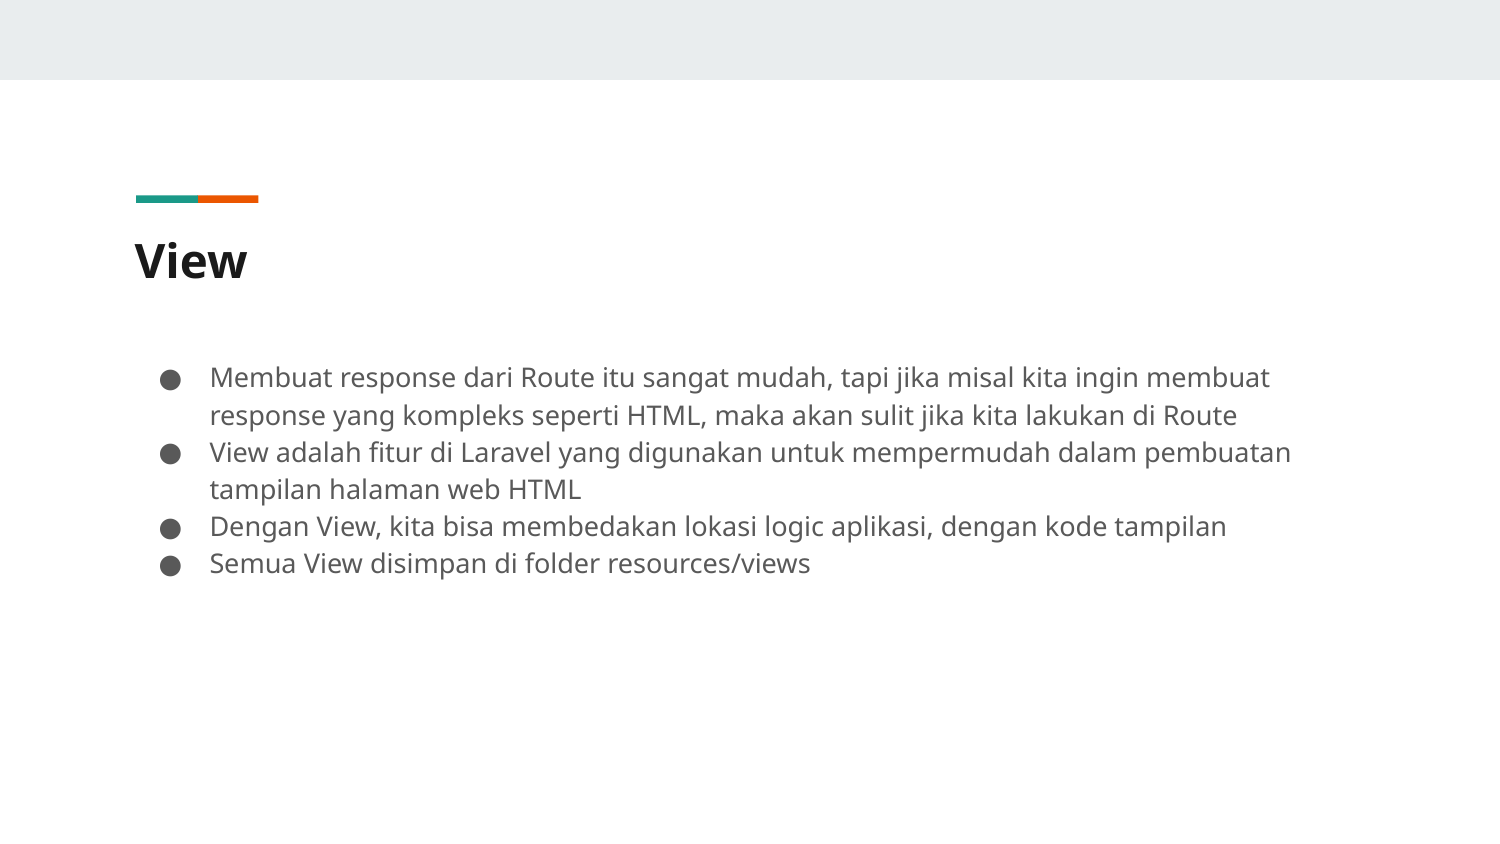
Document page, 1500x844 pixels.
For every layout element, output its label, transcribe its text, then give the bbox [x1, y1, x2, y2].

list Membuat response dari Route itu sangat mudah, tapi jika misal kita ingin membuat response yang kompleks seperti HTML, maka akan sulit jika kita lakukan di Route View adalah fitur di Laravel yang digunakan untuk mempermudah dalam pembuatan tampilan halaman web HTML Dengan View, kita bisa membedakan lokasi logic aplikasi, dengan kode tampilan Semua View disimpan di folder resources/views [119, 341, 1381, 712]
title View [119, 216, 1381, 305]
